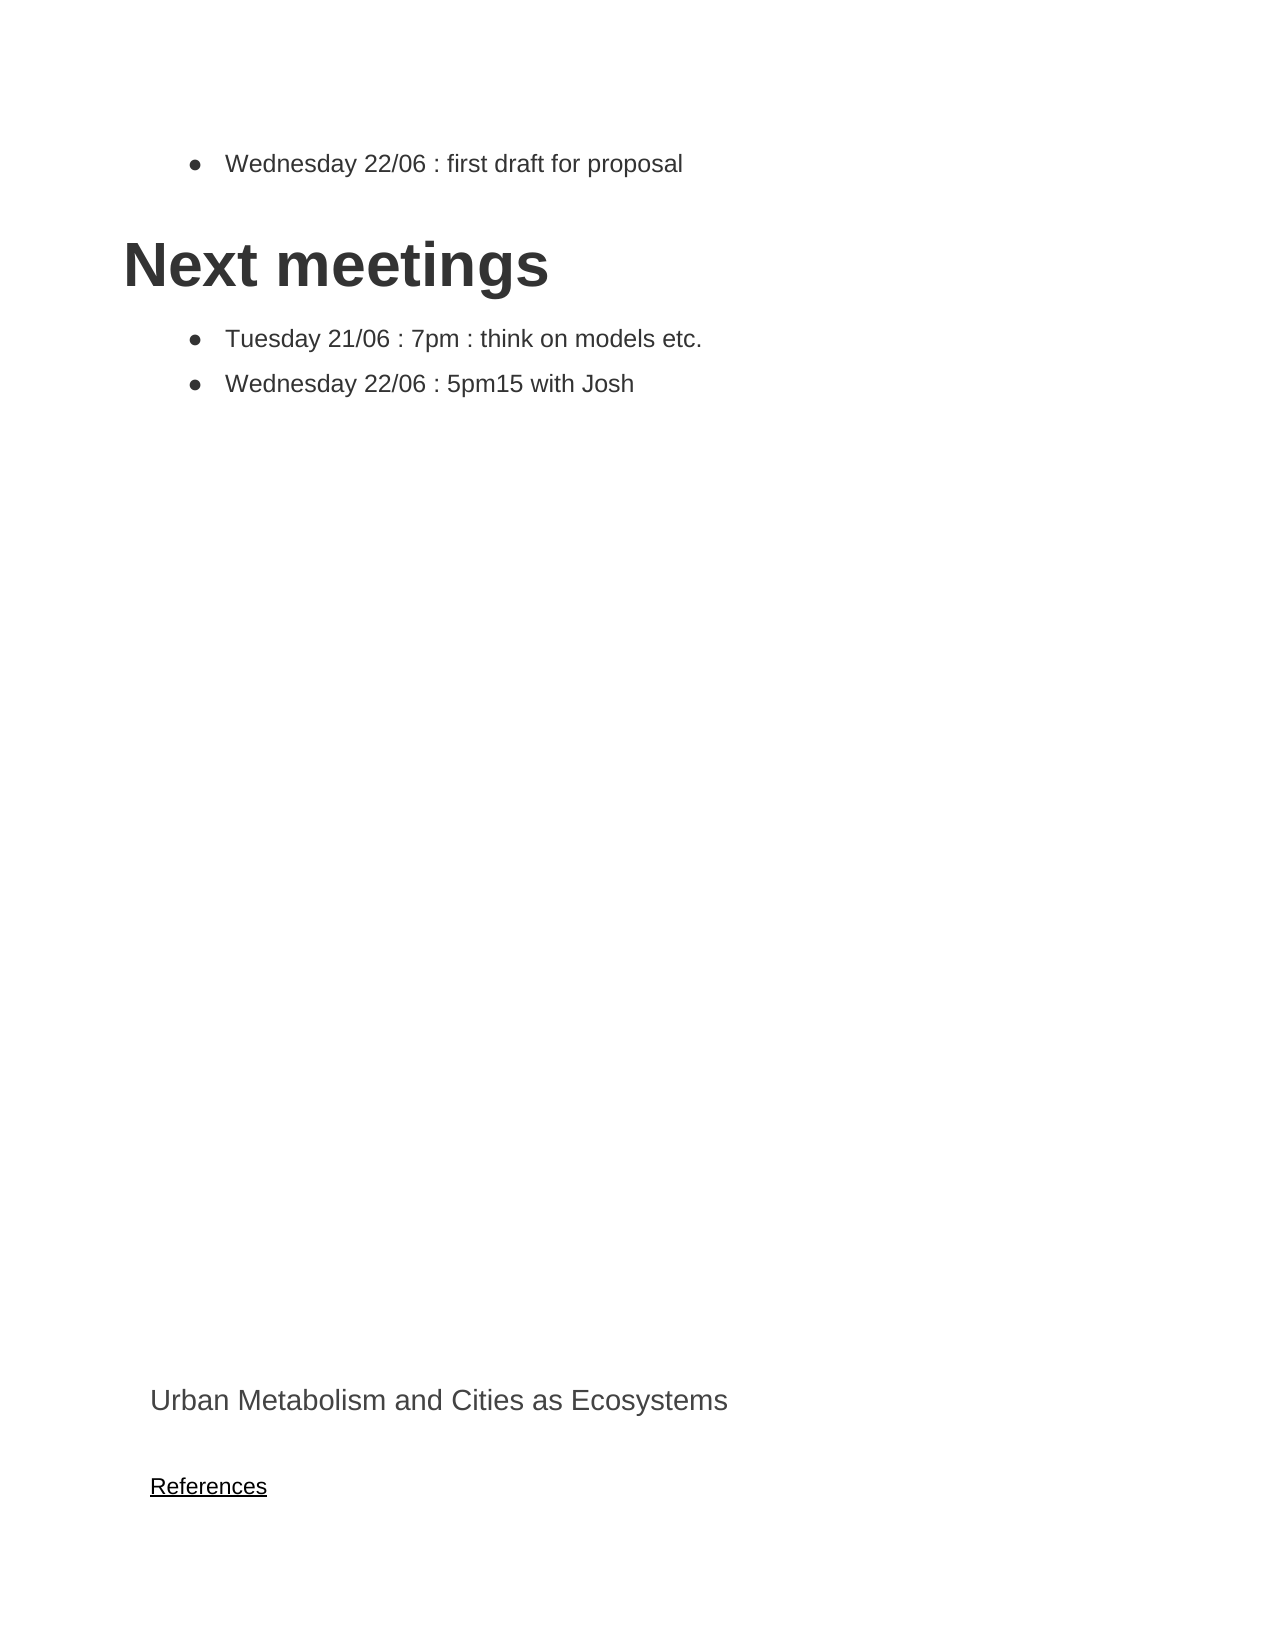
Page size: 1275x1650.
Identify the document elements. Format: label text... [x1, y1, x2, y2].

subtitle Next meetings [123, 230, 1125, 300]
list Wednesday 22/06 : first draft for proposal [187, 150, 1125, 178]
list Wednesday 22/06 : 5pm15 with Josh [187, 369, 1125, 397]
subtitle Urban Metabolism and Cities as Ecosystems [150, 1383, 1125, 1416]
text References [150, 1473, 1125, 1499]
list Tuesday 21/06 : 7pm : think on models etc. [187, 325, 1125, 353]
